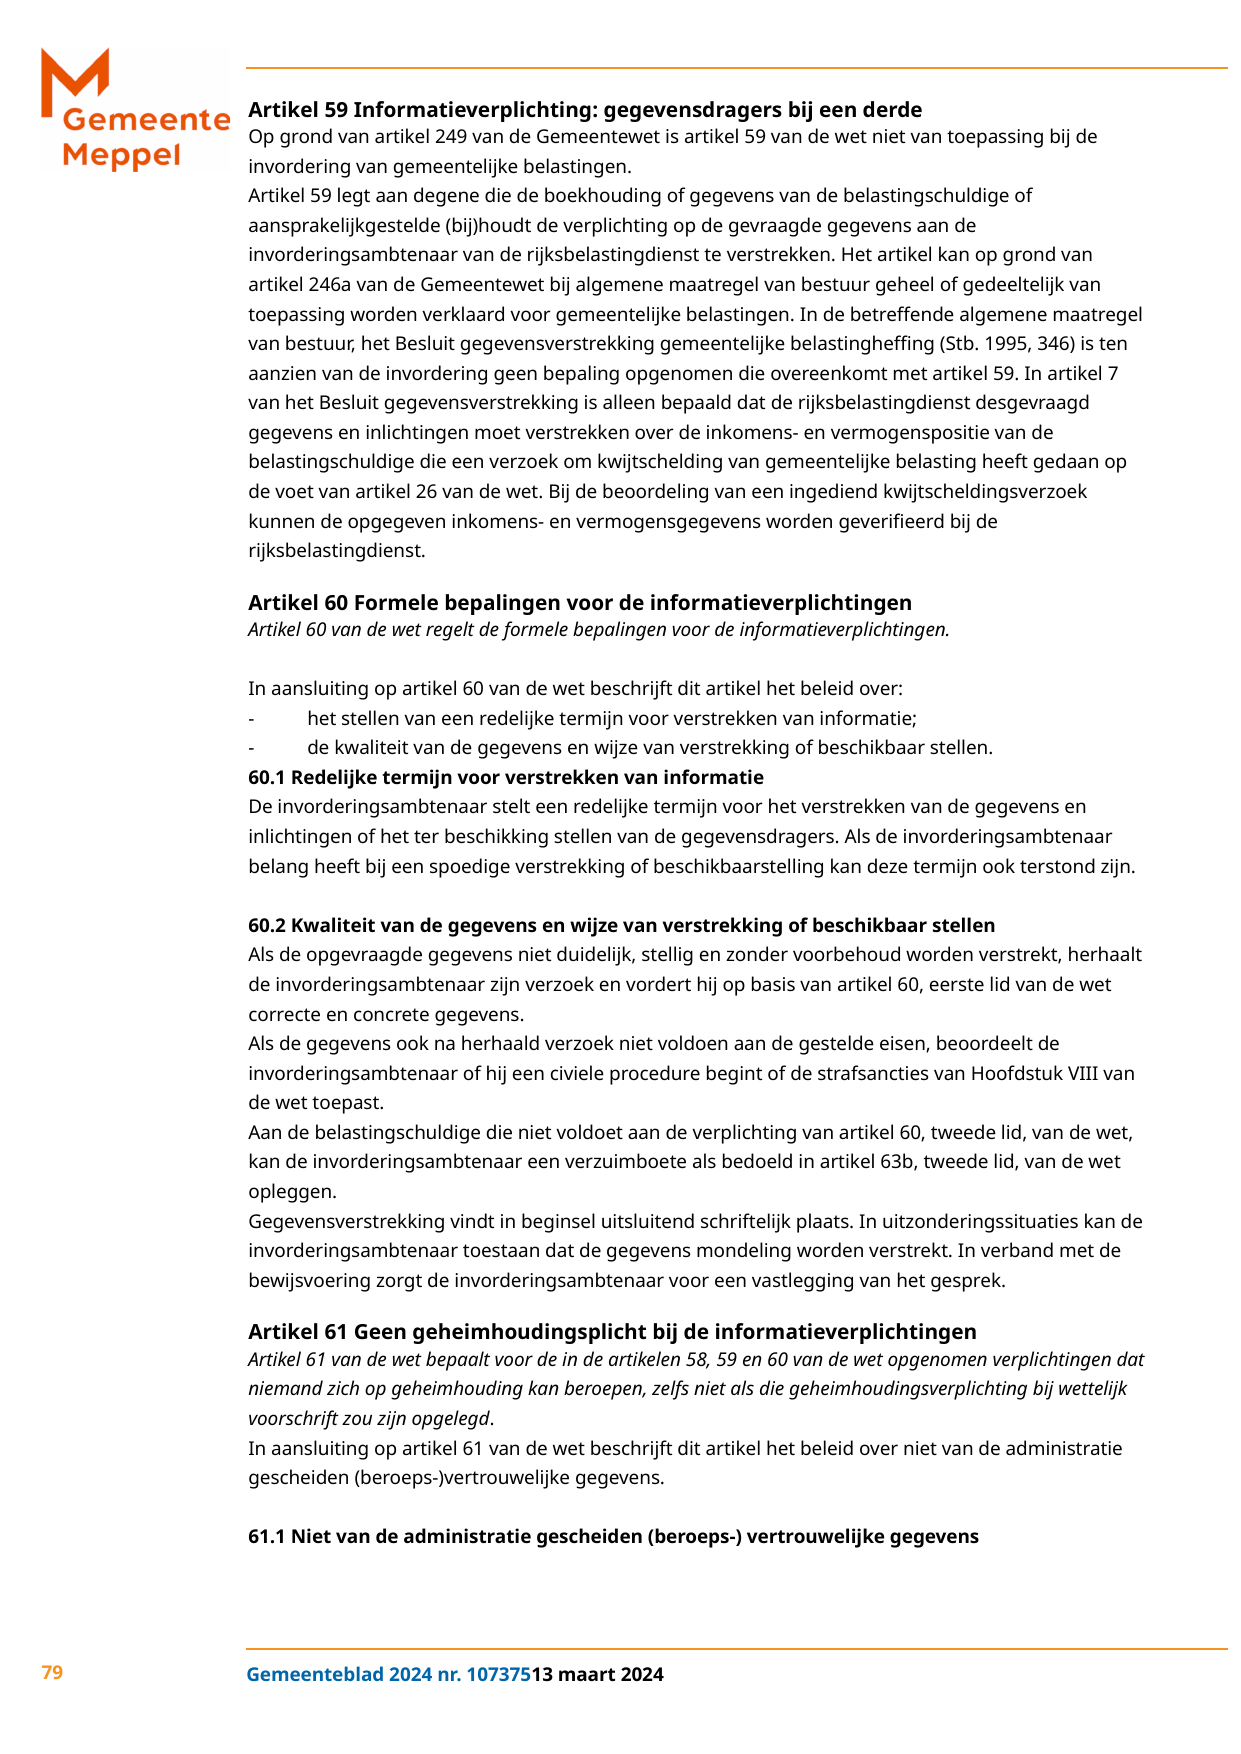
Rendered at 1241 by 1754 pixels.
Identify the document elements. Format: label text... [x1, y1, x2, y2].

text Gegevensverstrekking vindt in beginsel uitsluitend schriftelijk plaats. In uitzonderingssituaties kan de invorderingsambtenaar toestaan dat de gegevens mondeling worden verstrekt. In verband met de bewijsvoering zorgt de invorderingsambtenaar voor een vastlegging van het gesprek. [248, 1208, 1152, 1293]
picture [41, 47, 231, 172]
text 60.1 Redelijke termijn voor verstrekken van informatie [248, 764, 1152, 790]
text In aansluiting op artikel 60 van de wet beschrijft dit artikel het beleid over: [248, 675, 1152, 701]
text 60.2 Kwaliteit van de gegevens en wijze van verstrekking of beschikbaar stellen [248, 912, 1152, 938]
text In aansluiting op artikel 61 van de wet beschrijft dit artikel het beleid over niet van de administratie gescheiden (beroeps-)vertrouwelijke gegevens. [248, 1435, 1152, 1490]
text Artikel 60 Formele bepalingen voor de informatieverplichtingen [248, 588, 1152, 616]
text Artikel 61 Geen geheimhoudingsplicht bij de informatieverplichtingen [248, 1317, 1152, 1346]
text Artikel 59 legt aan degene die de boekhouding of gegevens van de belastingschuldige of aansprakelijkgestelde (bij)houdt de verplichting op de gevraagde gegevens aan de invorderingsambtenaar van de rijksbelastingdienst te verstrekken. Het artikel kan op grond van artikel 246a van de Gemeentewet bij algemene maatregel van bestuur geheel of gedeeltelijk van toepassing worden verklaard voor gemeentelijke belastingen. In de betreffende algemene maatregel van bestuur, het Besluit gegevensverstrekking gemeentelijke belastingheffing (Stb. 1995, 346) is ten aanzien van de invordering geen bepaling opgenomen die overeenkomt met artikel 59. In artikel 7 van het Besluit gegevensverstrekking is alleen bepaald dat de rijksbelastingdienst desgevraagd gegevens en inlichtingen moet verstrekken over de inkomens- en vermogenspositie van de belastingschuldige die een verzoek om kwijtschelding van gemeentelijke belasting heeft gedaan op de voet van artikel 26 van de wet. Bij de beoordeling van een ingediend kwijtscheldingsverzoek kunnen de opgegeven inkomens- en vermogensgegevens worden geverifieerd bij de rijksbelastingdienst. [248, 182, 1152, 563]
text Als de opgevraagde gegevens niet duidelijk, stellig en zonder voorbehoud worden verstrekt, herhaalt de invorderingsambtenaar zijn verzoek en vordert hij op basis van artikel 60, eerste lid van de wet correcte en concrete gegevens. [248, 942, 1152, 1027]
list het stellen van een redelijke termijn voor verstrekken van informatie; [248, 705, 1152, 731]
text De invorderingsambtenaar stelt een redelijke termijn voor het verstrekken van de gegevens en inlichtingen of het ter beschikking stellen van de gegevensdragers. Als de invorderingsambtenaar belang heeft bij een spoedige verstrekking of beschikbaarstelling kan deze termijn ook terstond zijn. [248, 794, 1152, 879]
list de kwaliteit van de gegevens en wijze van verstrekking of beschikbaar stellen. [248, 734, 1152, 760]
text Artikel 61 van de wet bepaalt voor de in de artikelen 58, 59 en 60 van de wet opgenomen verplichtingen dat niemand zich op geheimhouding kan beroepen, zelfs niet als die geheimhoudingsverplichting bij wettelijk voorschrift zou zijn opgelegd. [248, 1346, 1152, 1431]
text 61.1 Niet van de administratie gescheiden (beroeps-) vertrouwelijke gegevens [248, 1523, 1152, 1549]
text Als de gegevens ook na herhaald verzoek niet voldoen aan de gestelde eisen, beoordeelt de invorderingsambtenaar of hij een civiele procedure begint of de strafsancties van Hoofdstuk VIII van de wet toepast. [248, 1030, 1152, 1115]
text Aan de belastingschuldige die niet voldoet aan de verplichting van artikel 60, tweede lid, van de wet, kan de invorderingsambtenaar een verzuimboete als bedoeld in artikel 63b, tweede lid, van de wet opleggen. [248, 1119, 1152, 1204]
text Op grond van artikel 249 van de Gemeentewet is artikel 59 van de wet niet van toepassing bij de invordering van gemeentelijke belastingen. [248, 123, 1152, 178]
text Artikel 60 van de wet regelt de formele bepalingen voor de informatieverplichtingen. [248, 616, 1152, 642]
text Artikel 59 Informatieverplichting: gegevensdragers bij een derde [248, 95, 1152, 123]
